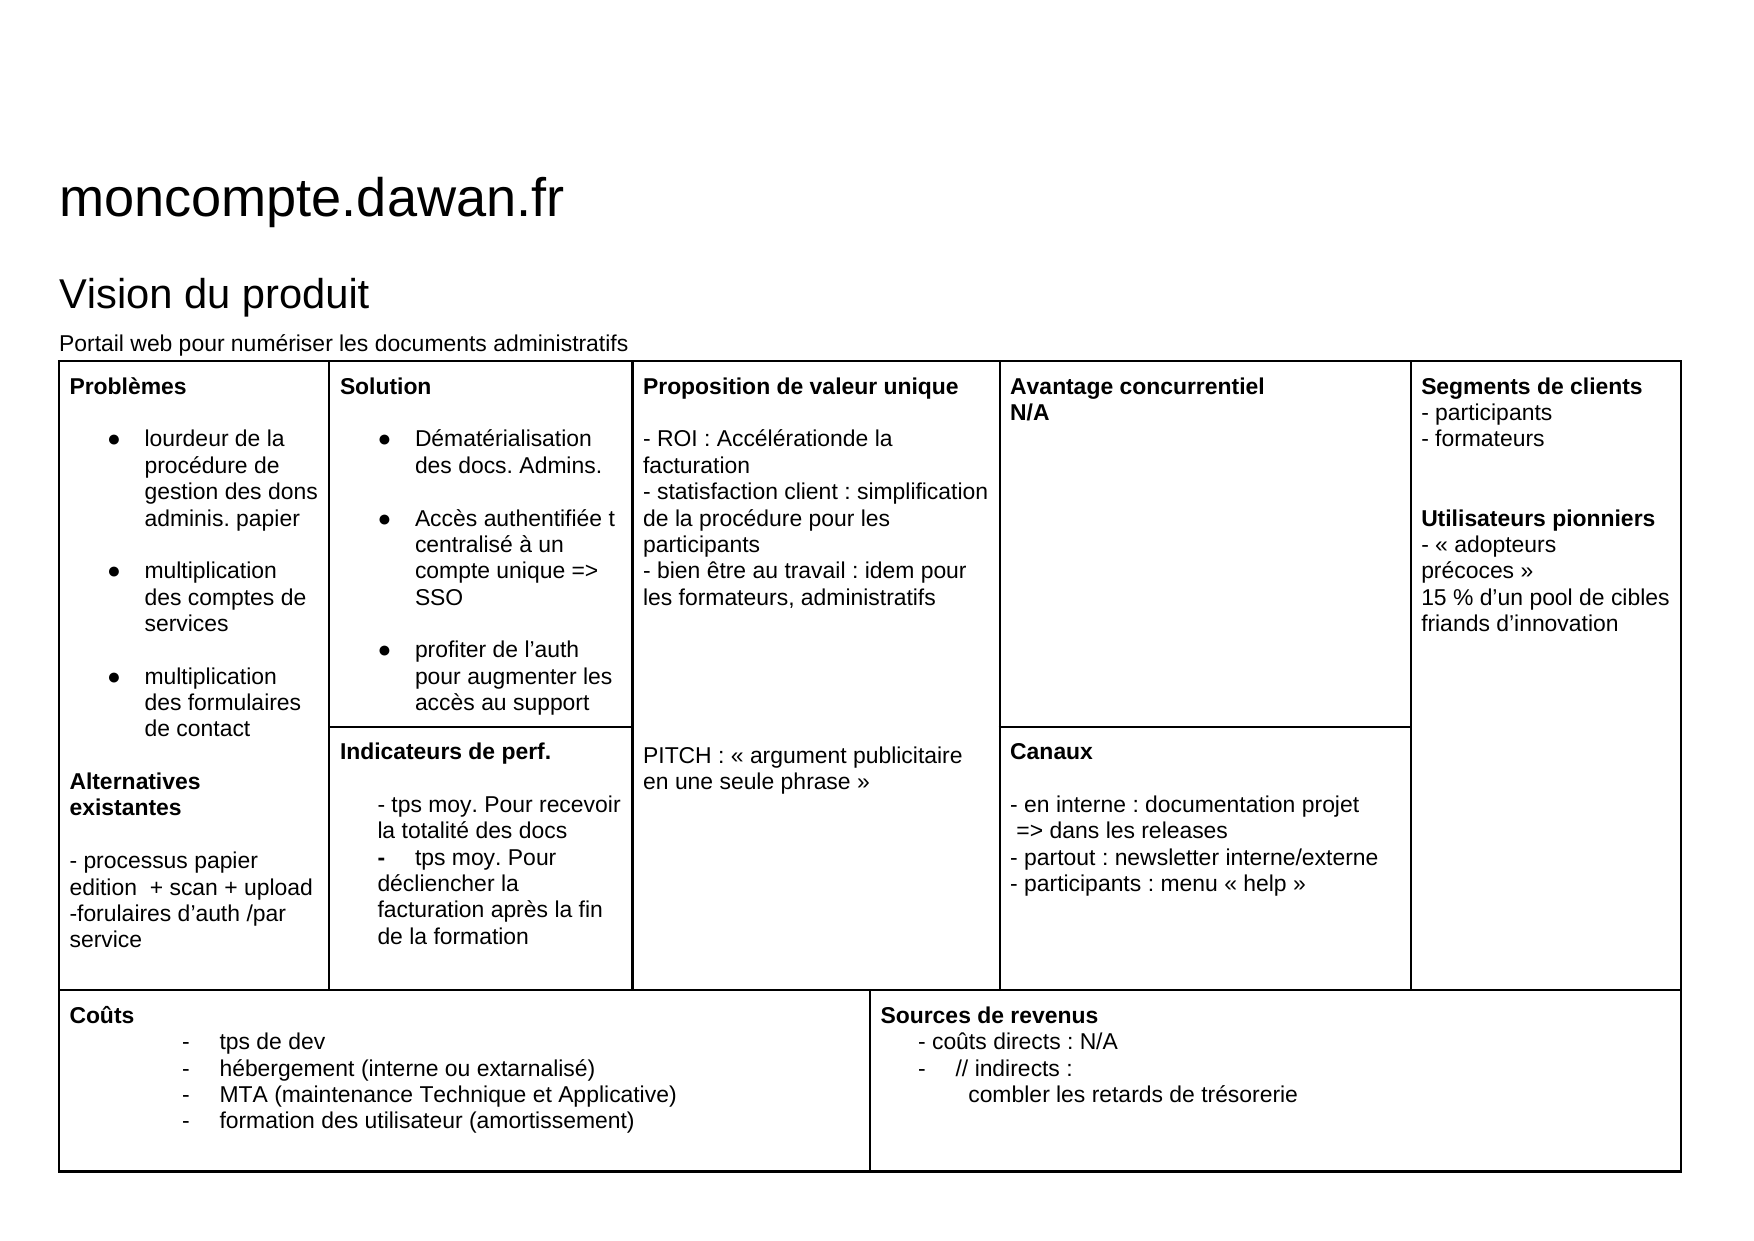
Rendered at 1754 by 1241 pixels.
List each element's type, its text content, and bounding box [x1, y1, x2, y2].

table_header Avantage concurrentiel N/A [1001, 362, 1410, 726]
table_cell Indicateurs de perf. - tps moy. Pour recevoir la totalité des docs tps moy. Pour décliencher la facturation après la fin de la formation [330, 728, 631, 989]
table_header Proposition de valeur unique - ROI : Accélérationde la facturation - statisfaction client : simplification de la procédure pour les participants - bien être au travail : idem pour les formateurs, administratifs PITCH : « argument publicitaire en une seule phrase » [634, 362, 999, 989]
text Portail web pour numériser les documents administratifs [59, 330, 1695, 356]
table_header Solution Dématérialisation des docs. Admins. Accès authentifiée t centralisé à un compte unique => SSO profiter de l’auth pour augmenter les accès au support [330, 362, 631, 726]
table_cell Sources de revenus - coûts directs : N/A // indirects : combler les retards de trésorerie [871, 991, 1680, 1170]
table_cell Coûts tps de dev hébergement (interne ou extarnalisé) MTA (maintenance Technique et Applicative) formation des utilisateur (amortissement) [60, 991, 869, 1170]
subtitle Vision du produit [59, 269, 1695, 317]
table_cell Canaux - en interne : documentation projet => dans les releases - partout : newsletter interne/externe - participants : menu « help » [1001, 728, 1410, 989]
table_header Segments de clients - participants - formateurs Utilisateurs pionniers - « adopteurs précoces » 15 % d’un pool de cibles friands d’innovation [1412, 362, 1680, 989]
table_header Problèmes lourdeur de la procédure de gestion des dons adminis. papier multiplication des comptes de services multiplication des formulaires de contact Alternatives existantes - processus papier edition + scan + upload -forulaires d’auth /par service [60, 362, 328, 989]
title moncompte.dawan.fr [59, 166, 1695, 228]
